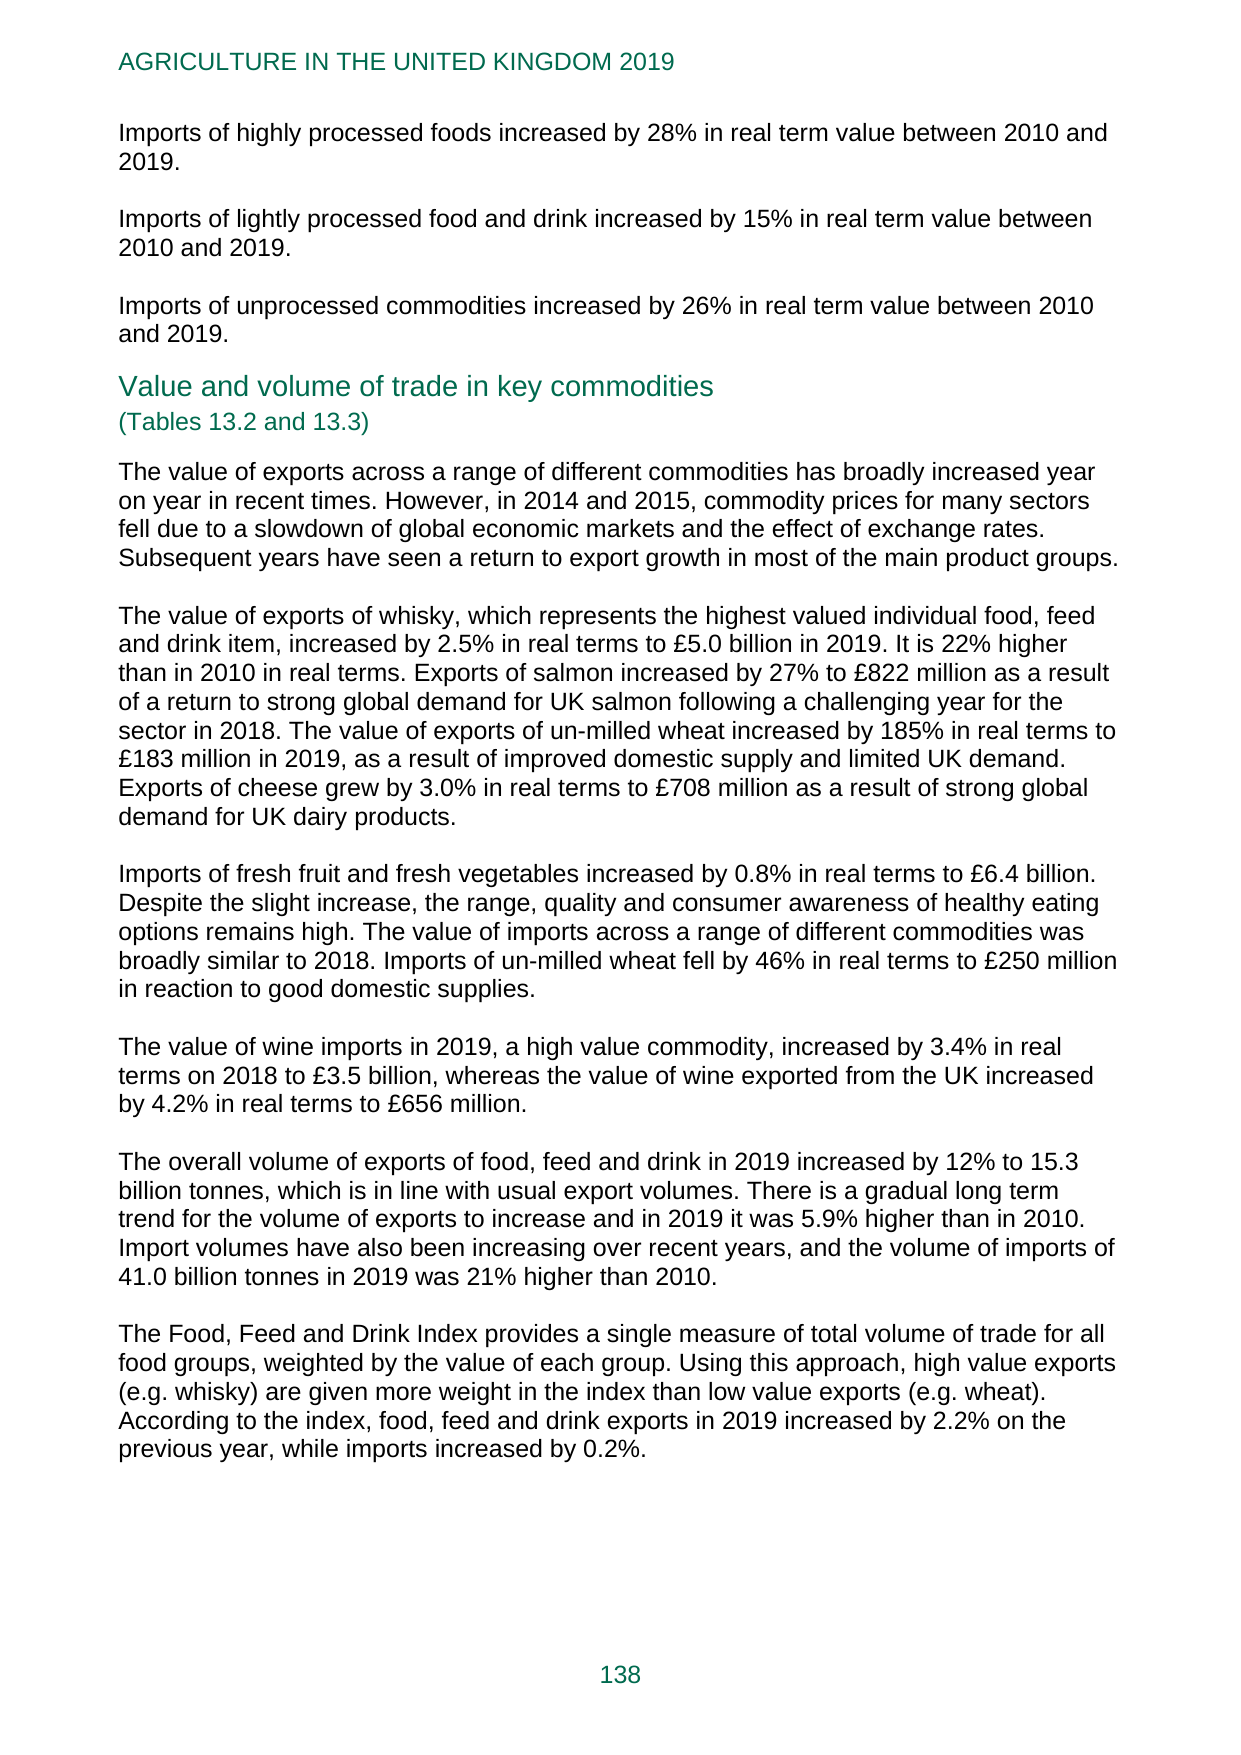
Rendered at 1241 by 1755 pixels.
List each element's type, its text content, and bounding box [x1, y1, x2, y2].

text The value of wine imports in 2019, a high value commodity, increased by 3.4% in real terms on 2018 to £3.5 billion, whereas the value of wine exported from the UK increased by 4.2% in real terms to £656 million. [118, 1032, 1122, 1118]
text The overall volume of exports of food, feed and drink in 2019 increased by 12% to 15.3 billion tonnes, which is in line with usual export volumes. There is a gradual long term trend for the volume of exports to increase and in 2019 it was 5.9% higher than in 2010. Import volumes have also been increasing over recent years, and the volume of imports of 41.0 billion tonnes in 2019 was 21% higher than 2010. [118, 1147, 1122, 1291]
text Imports of highly processed foods increased by 28% in real term value between 2010 and 2019. [118, 118, 1122, 176]
text The value of exports of whisky, which represents the highest valued individual food, feed and drink item, increased by 2.5% in real terms to £5.0 billion in 2019. It is 22% higher than in 2010 in real terms. Exports of salmon increased by 27% to £822 million as a result of a return to strong global demand for UK salmon following a challenging year for the sector in 2018. The value of exports of un-milled wheat increased by 185% in real terms to £183 million in 2019, as a result of improved domestic supply and limited UK demand. Exports of cheese grew by 3.0% in real terms to £708 million as a result of strong global demand for UK dairy products. [118, 601, 1122, 831]
subtitle Value and volume of trade in key commodities (Tables 13.2 and 13.3) [118, 369, 1122, 436]
text Imports of unprocessed commodities increased by 26% in real term value between 2010 and 2019. [118, 291, 1122, 348]
text Imports of fresh fruit and fresh vegetables increased by 0.8% in real terms to £6.4 billion. Despite the slight increase, the range, quality and consumer awareness of healthy eating options remains high. The value of imports across a range of different commodities was broadly similar to 2018. Imports of un-milled wheat fell by 46% in real terms to £250 million in reaction to good domestic supplies. [118, 859, 1122, 1003]
text Imports of lightly processed food and drink increased by 15% in real term value between 2010 and 2019. [118, 204, 1122, 262]
text The Food, Feed and Drink Index provides a single measure of total volume of trade for all food groups, weighted by the value of each group. Using this approach, high value exports (e.g. whisky) are given more weight in the index than low value exports (e.g. wheat). According to the index, food, feed and drink exports in 2019 increased by 2.2% on the previous year, while imports increased by 0.2%. [118, 1319, 1122, 1463]
text The value of exports across a range of different commodities has broadly increased year on year in recent times. However, in 2014 and 2015, commodity prices for many sectors fell due to a slowdown of global economic markets and the effect of exchange rates. Subsequent years have seen a return to export growth in most of the main product groups. [118, 457, 1122, 572]
